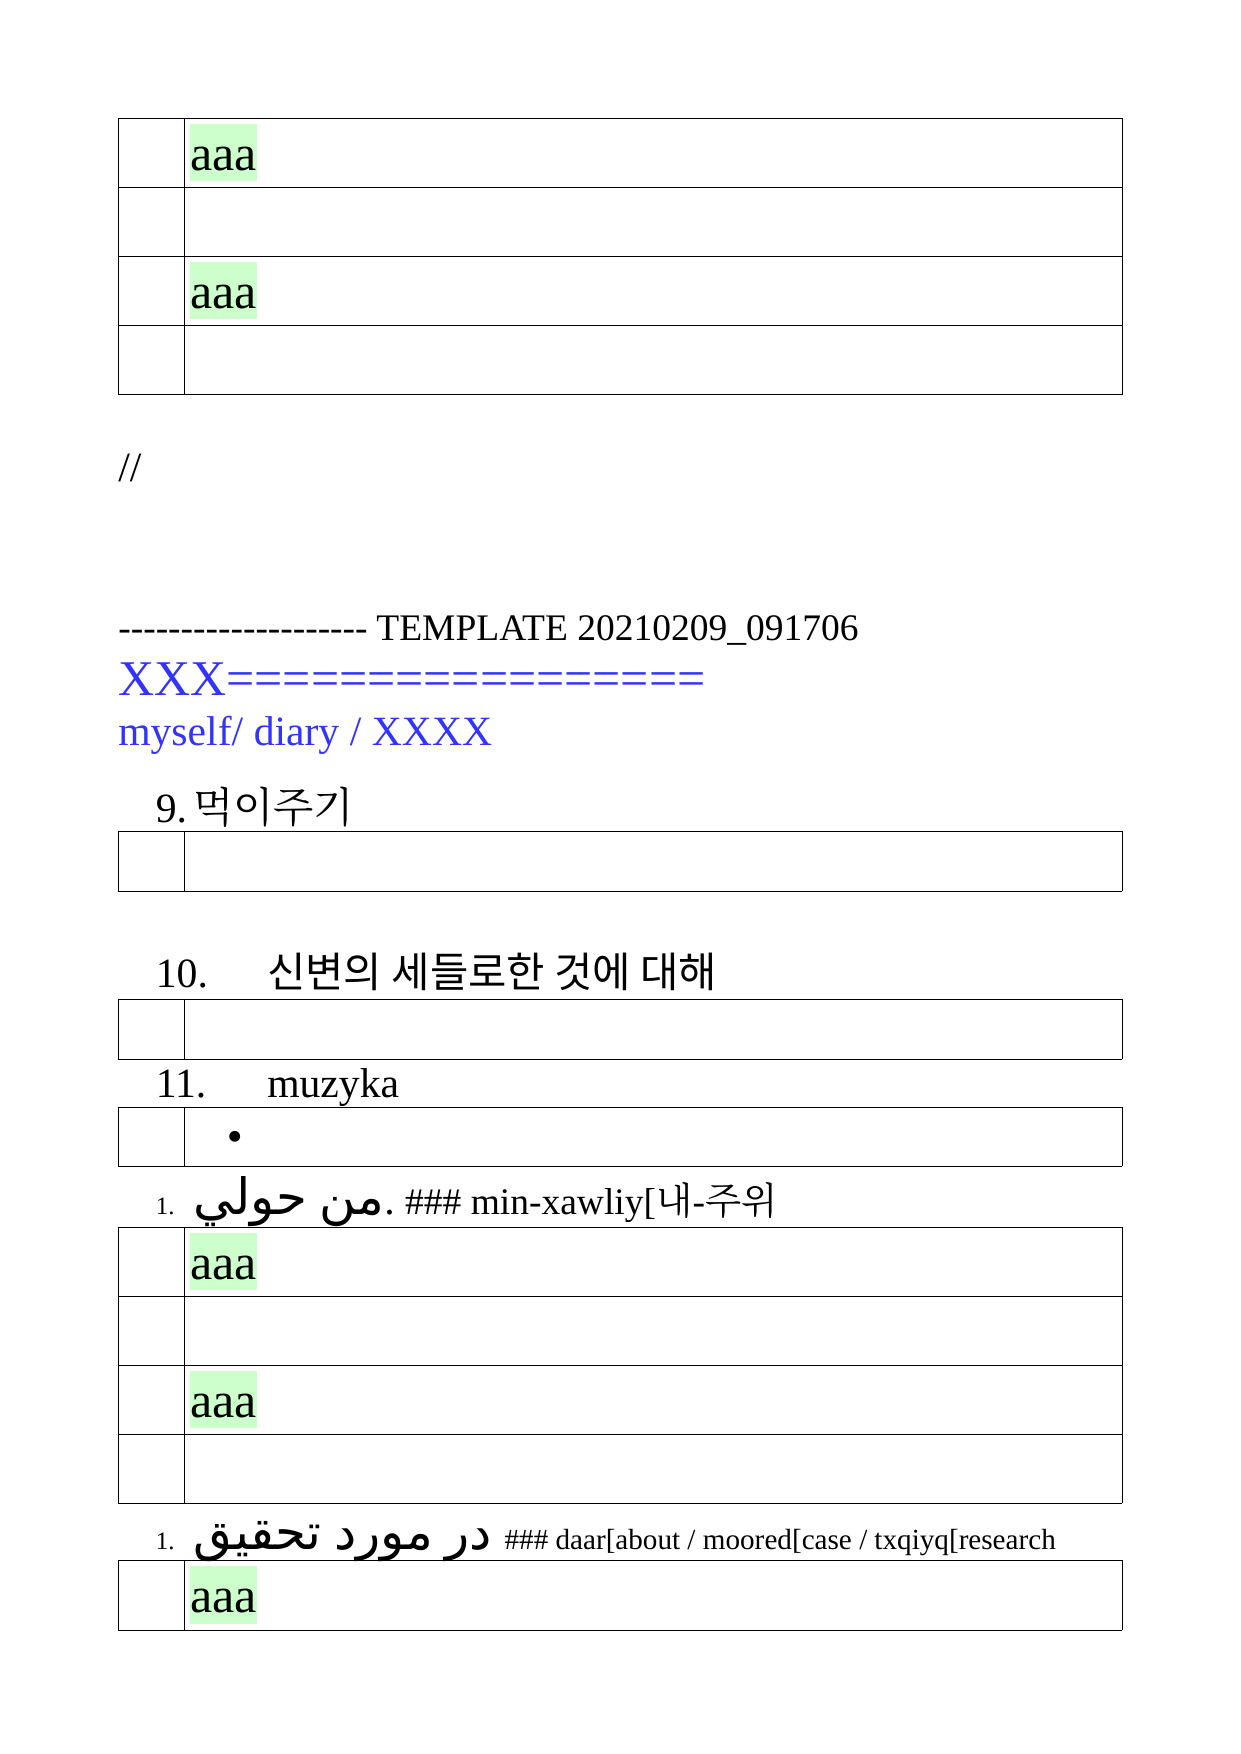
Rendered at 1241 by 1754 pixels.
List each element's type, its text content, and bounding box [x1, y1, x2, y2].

table_header [119, 832, 184, 891]
table_header aaa [185, 119, 1122, 187]
table_cell [119, 257, 184, 325]
table_cell [185, 326, 1122, 394]
table_cell [119, 188, 184, 256]
table_header [119, 119, 184, 187]
text // [118, 442, 1122, 490]
list 신변의 세들로한 것에 대해 [156, 939, 1122, 999]
table_cell [185, 1435, 1122, 1503]
table_cell [185, 188, 1122, 256]
table_header [119, 1561, 184, 1629]
list muzyka [156, 1060, 1122, 1107]
table_header [185, 832, 1122, 891]
table_cell [119, 1435, 184, 1503]
table_cell [119, 1366, 184, 1434]
table_header aaa [185, 1228, 1122, 1296]
table_header [119, 1228, 184, 1296]
list در مورد تحقیق ### daar[about / moored[case / txqiyq[research [156, 1504, 1122, 1560]
list من حولي. ### min-xawliy[내-주위 [156, 1167, 1122, 1227]
table_cell [119, 1297, 184, 1365]
table_header [119, 1000, 184, 1058]
text XXX================= [118, 648, 1122, 706]
text -------------------- TEMPLATE 20210209_091706 [118, 605, 1122, 648]
table_header [185, 1000, 1122, 1058]
list 먹이주기 [156, 783, 1122, 831]
table_header [185, 1108, 1122, 1166]
table_cell aaa [185, 257, 1122, 325]
table_cell [119, 326, 184, 394]
table_cell [185, 1297, 1122, 1365]
table_header aaa [185, 1561, 1122, 1629]
table_cell aaa [185, 1366, 1122, 1434]
text myself/ diary / XXXX [118, 706, 1122, 754]
table_header [119, 1108, 184, 1166]
